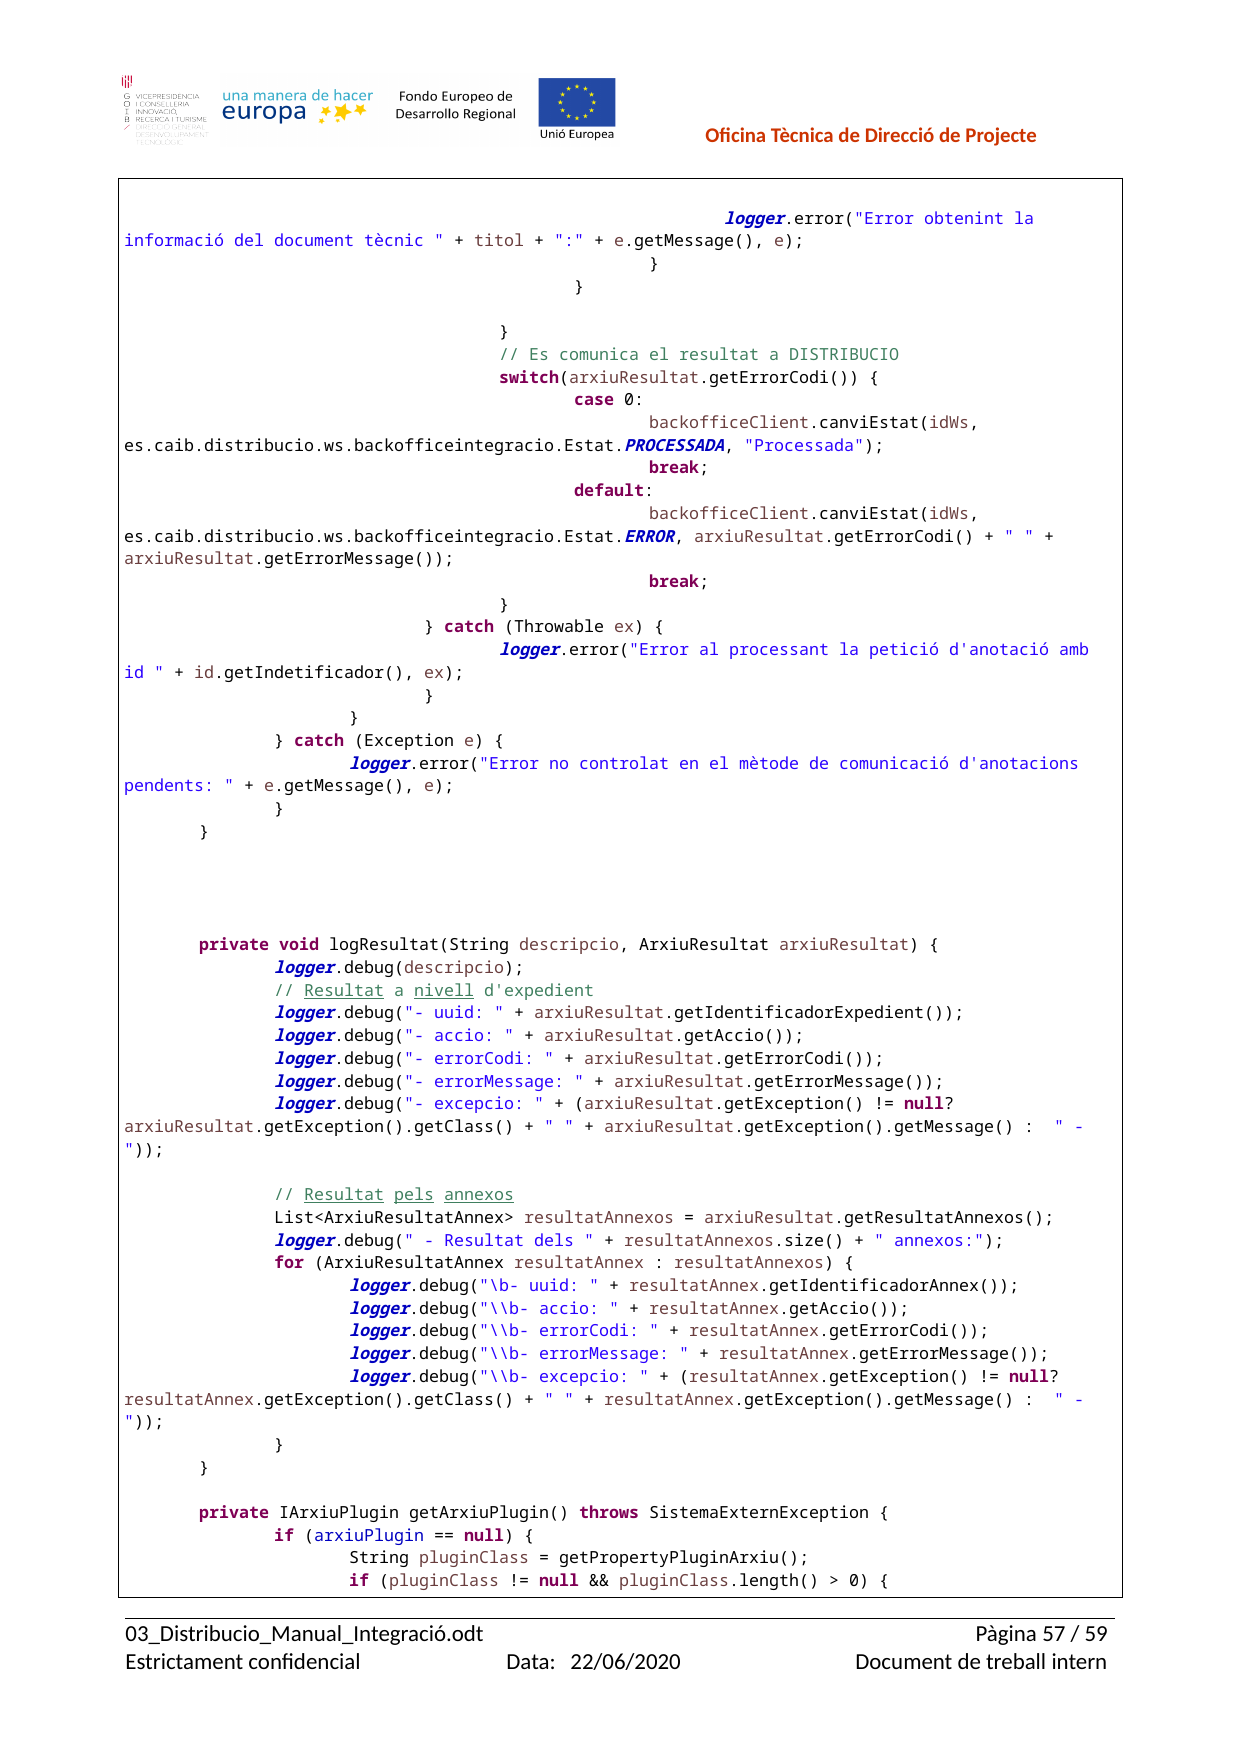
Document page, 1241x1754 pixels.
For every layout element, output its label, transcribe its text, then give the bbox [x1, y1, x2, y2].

picture [118, 73, 213, 147]
picture [219, 73, 621, 147]
table_header logger.error("Error obtenint la informació del document tècnic " + titol + ":" + e.getMessage(), e); } } } // Es comunica el resultat a DISTRIBUCIO switch(arxiuResultat.getErrorCodi()) { case 0: backofficeClient.canviEstat(idWs, es.caib.distribucio.ws.backofficeintegracio.Estat.PROCESSADA, "Processada"); break; default: backofficeClient.canviEstat(idWs, es.caib.distribucio.ws.backofficeintegracio.Estat.ERROR, arxiuResultat.getErrorCodi() + " " + arxiuResultat.getErrorMessage()); break; } } catch (Throwable ex) { logger.error("Error al processant la petició d'anotació amb id " + id.getIndetificador(), ex); } } } catch (Exception e) { logger.error("Error no controlat en el mètode de comunicació d'anotacions pendents: " + e.getMessage(), e); } } private void logResultat(String descripcio, ArxiuResultat arxiuResultat) { logger.debug(descripcio); // Resultat a nivell d'expedient logger.debug("- uuid: " + arxiuResultat.getIdentificadorExpedient()); logger.debug("- accio: " + arxiuResultat.getAccio()); logger.debug("- errorCodi: " + arxiuResultat.getErrorCodi()); logger.debug("- errorMessage: " + arxiuResultat.getErrorMessage()); logger.debug("- excepcio: " + (arxiuResultat.getException() != null? arxiuResultat.getException().getClass() + " " + arxiuResultat.getException().getMessage() : " - ")); // Resultat pels annexos List<ArxiuResultatAnnex> resultatAnnexos = arxiuResultat.getResultatAnnexos(); logger.debug(" - Resultat dels " + resultatAnnexos.size() + " annexos:"); for (ArxiuResultatAnnex resultatAnnex : resultatAnnexos) { logger.debug("\b- uuid: " + resultatAnnex.getIdentificadorAnnex()); logger.debug("\\b- accio: " + resultatAnnex.getAccio()); logger.debug("\\b- errorCodi: " + resultatAnnex.getErrorCodi()); logger.debug("\\b- errorMessage: " + resultatAnnex.getErrorMessage()); logger.debug("\\b- excepcio: " + (resultatAnnex.getException() != null? resultatAnnex.getException().getClass() + " " + resultatAnnex.getException().getMessage() : " - ")); } } private IArxiuPlugin getArxiuPlugin() throws SistemaExternException { if (arxiuPlugin == null) { String pluginClass = getPropertyPluginArxiu(); if (pluginClass != null && pluginClass.length() > 0) { [119, 179, 1122, 1597]
